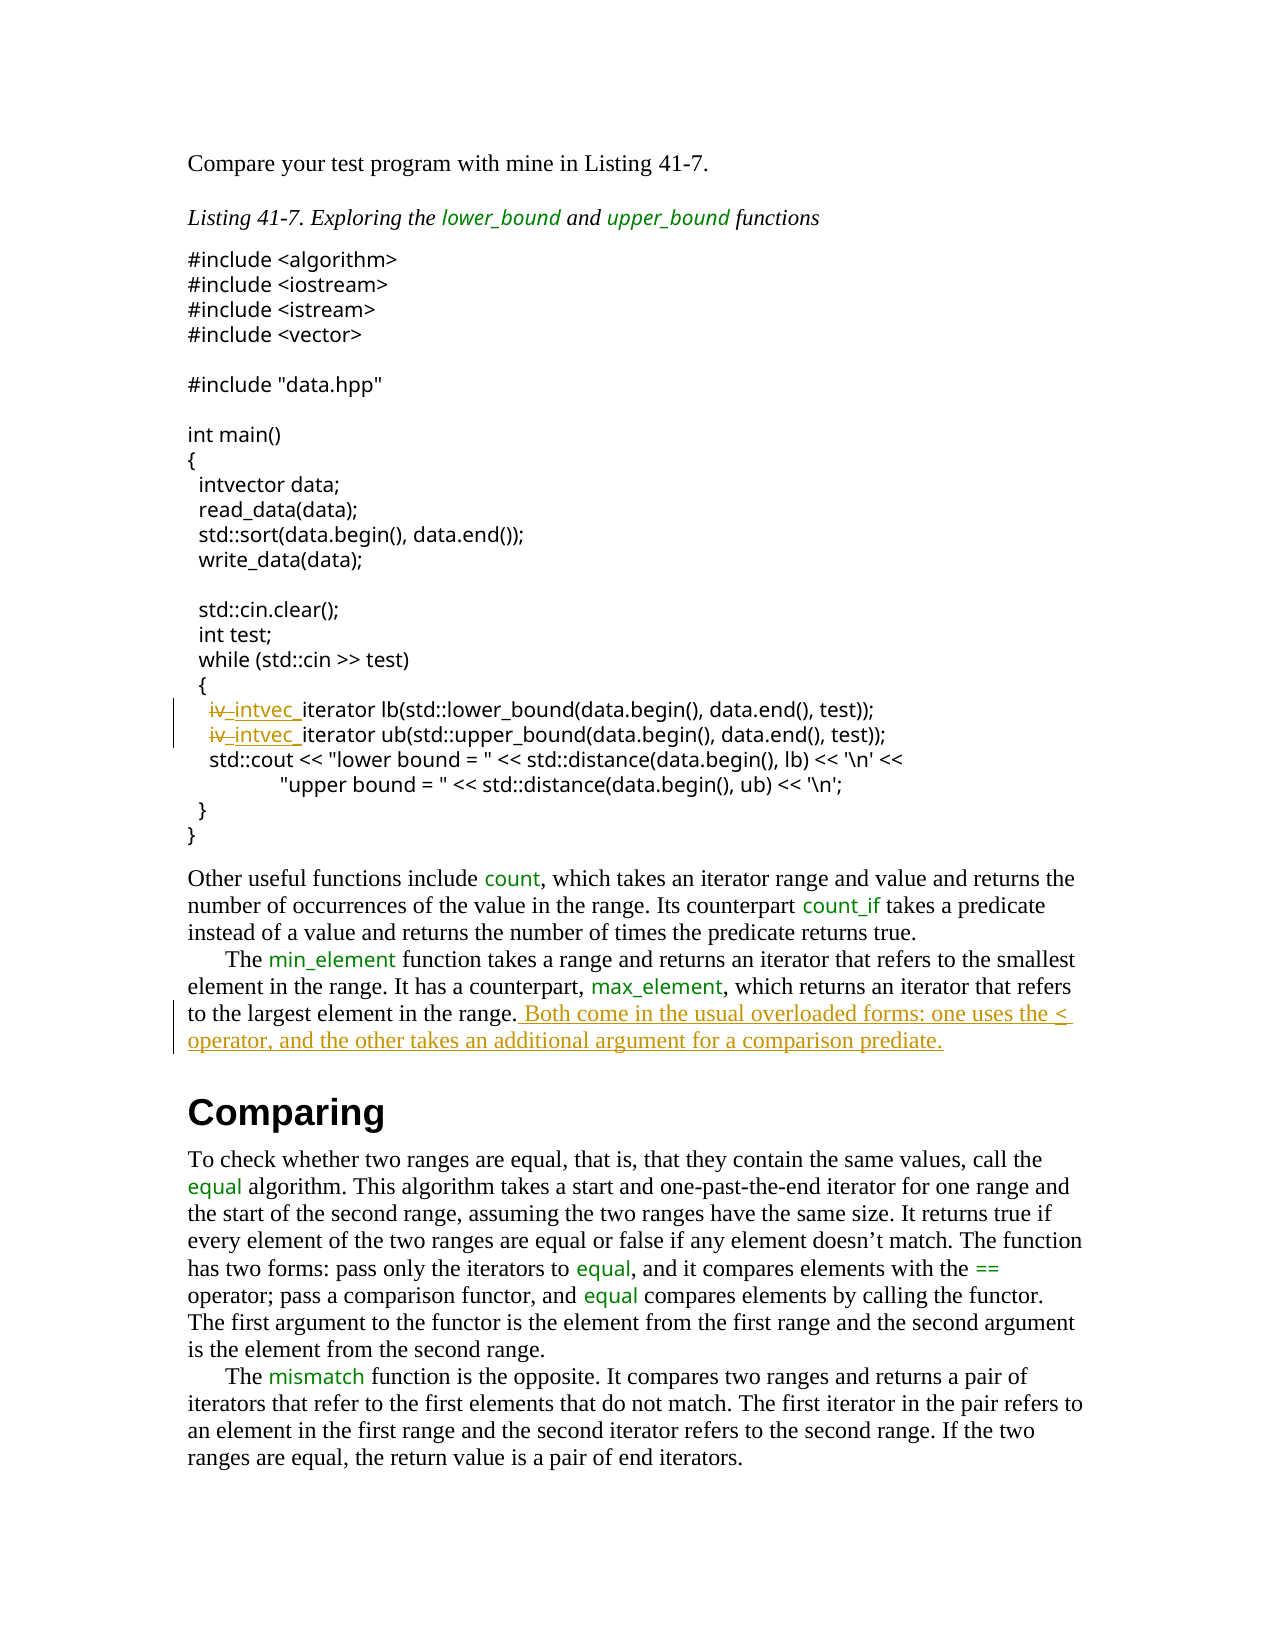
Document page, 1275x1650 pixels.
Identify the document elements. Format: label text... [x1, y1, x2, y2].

text read_data(data); [187, 498, 1072, 523]
text int main() [187, 423, 1072, 448]
text } [187, 823, 1072, 848]
text write_data(data); [187, 548, 1072, 573]
text { [187, 673, 1072, 698]
text #include <algorithm> [187, 248, 1072, 273]
text Listing 41-7. Exploring the lower_bound and upper_bound functions [187, 202, 1087, 231]
text intvector data; [187, 473, 1072, 498]
text #include <istream> [187, 298, 1072, 323]
text To check whether two ranges are equal, that is, that they contain the same values, call the equal algorithm. This algorithm takes a start and one-past-the-end iterator for one range and the start of the second range, assuming the two ranges have the same size. It returns true if every element of the two ranges are equal or false if any element doesn’t match. The function has two forms: pass only the iterators to equal, and it compares elements with the == operator; pass a comparison functor, and equal compares elements by calling the functor. The first argument to the functor is the element from the first range and the second argument is the element from the second range. [187, 1146, 1087, 1363]
text intvec_iterator ub(std::upper_bound(data.begin(), data.end(), test)); [187, 723, 1072, 748]
text Other useful functions include count, which takes an iterator range and value and returns the number of occurrences of the value in the range. Its counterpart count_if takes a predicate instead of a value and returns the number of times the predicate returns true. [187, 864, 1087, 946]
text { [187, 448, 1072, 473]
text std::cout << "lower bound = " << std::distance(data.begin(), lb) << '\n' << [187, 748, 1072, 773]
text Compare your test program with mine in Listing 41-7. [187, 150, 1087, 177]
text std::cin.clear(); [187, 598, 1072, 623]
text #include <vector> [187, 323, 1072, 348]
subtitle Comparing [187, 1092, 1087, 1133]
text while (std::cin >> test) [187, 648, 1072, 673]
text intvec_iterator lb(std::lower_bound(data.begin(), data.end(), test)); [187, 698, 1072, 723]
text std::sort(data.begin(), data.end()); [187, 523, 1072, 548]
text "upper bound = " << std::distance(data.begin(), ub) << '\n'; [187, 773, 1072, 798]
text #include "data.hpp" [187, 373, 1072, 398]
text #include <iostream> [187, 273, 1072, 298]
text The mismatch function is the opposite. It compares two ranges and returns a pair of iterators that refer to the first elements that do not match. The first iterator in the pair refers to an element in the first range and the second iterator refers to the second range. If the two ranges are equal, the return value is a pair of end iterators. [187, 1363, 1087, 1471]
text The min_element function takes a range and returns an iterator that refers to the smallest element in the range. It has a counterpart, max_element, which returns an iterator that refers to the largest element in the range. Both come in the usual overloaded forms: one uses the < operator, and the other takes an additional argument for a comparison prediate. [187, 946, 1087, 1054]
text int test; [187, 623, 1072, 648]
text } [187, 798, 1072, 823]
